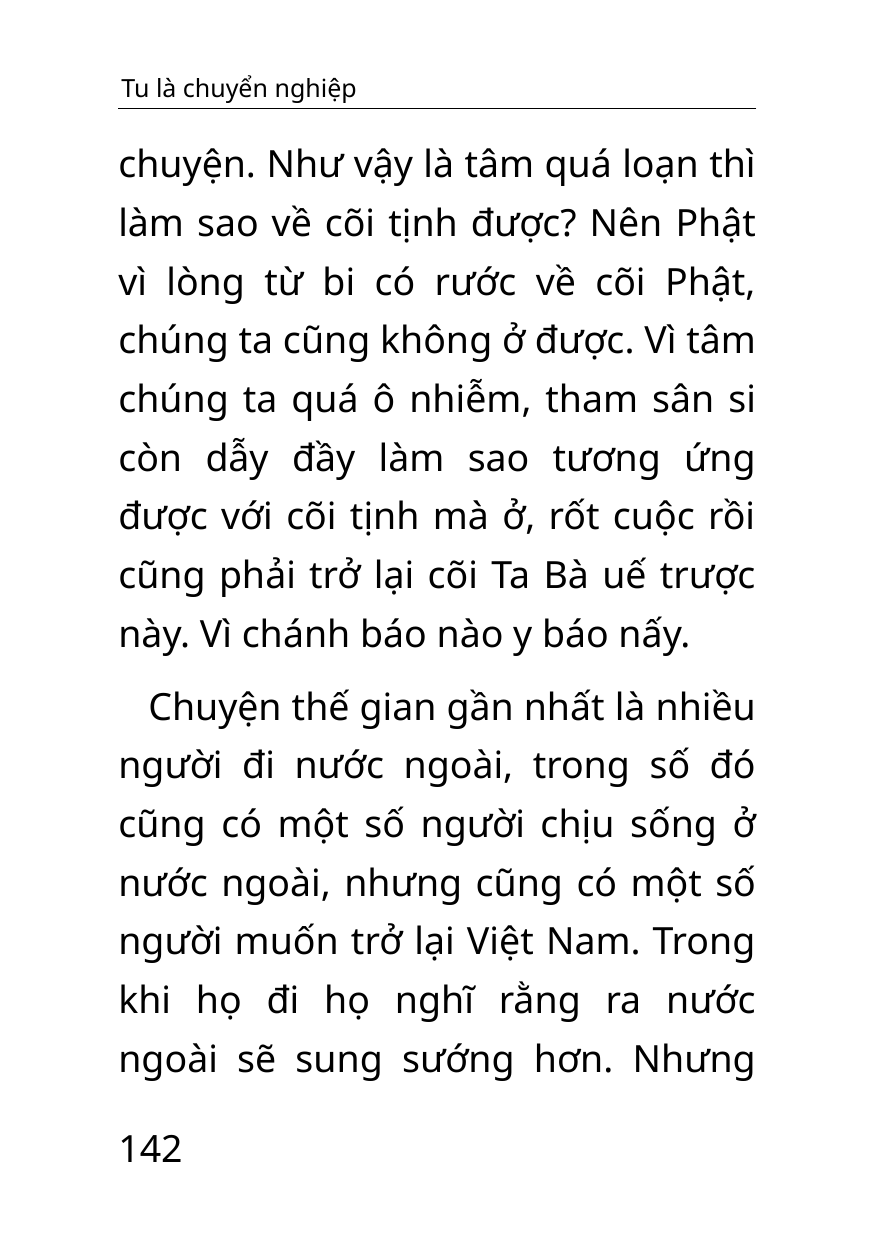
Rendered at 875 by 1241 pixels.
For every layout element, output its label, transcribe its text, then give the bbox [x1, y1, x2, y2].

text chuyện. Như vậy là tâm quá loạn thì làm sao về cõi tịnh được? Nên Phật vì lòng từ bi có rước về cõi Phật, chúng ta cũng không ở được. Vì tâm chúng ta quá ô nhiễm, tham sân si còn dẫy đầy làm sao tương ứng được với cõi tịnh mà ở, rốt cuộc rồi cũng phải trở lại cõi Ta Bà uế trược này. Vì chánh báo nào y báo nấy. [118, 138, 756, 658]
text Chuyện thế gian gần nhất là nhiều người đi nước ngoài, trong số đó cũng có một số người chịu sống ở nước ngoài, nhưng cũng có một số người muốn trở lại Việt Nam. Trong khi họ đi họ nghĩ rằng ra nước ngoài sẽ sung sướng hơn. Nhưng [118, 680, 756, 1083]
